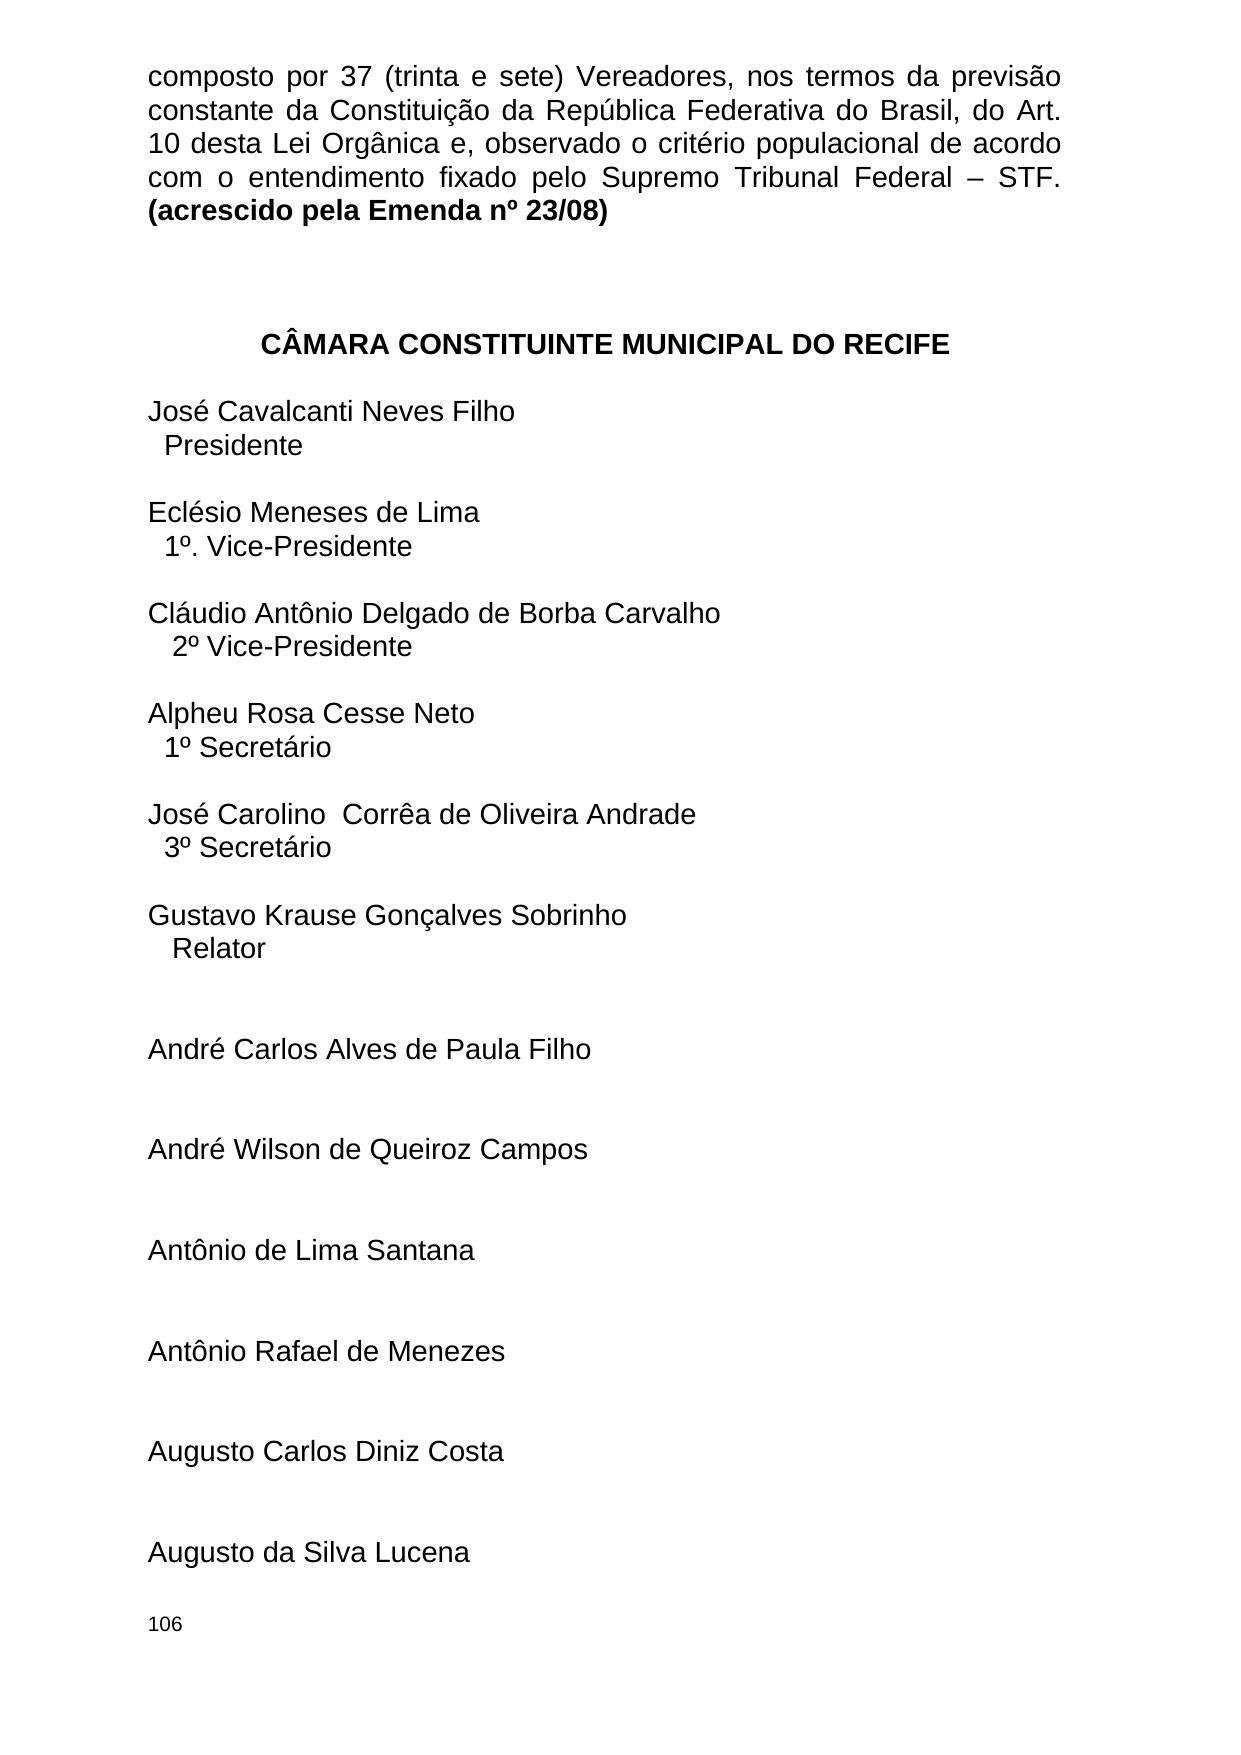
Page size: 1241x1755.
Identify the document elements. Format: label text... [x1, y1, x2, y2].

text Relator [148, 931, 1063, 965]
text Augusto da Silva Lucena [148, 1535, 1063, 1568]
text Gustavo Krause Gonçalves Sobrinho [148, 898, 1063, 931]
text 1º Secretário [148, 730, 1063, 763]
text composto por 37 (trinta e sete) Vereadores, nos termos da previsão constante da Constituição da República Federativa do Brasil, do Art. 10 desta Lei Orgânica e, observado o critério populacional de acordo com o entendimento fixado pelo Supremo Tribunal Federal – STF. (acrescido pela Emenda nº 23/08) [148, 59, 1063, 227]
text José Cavalcanti Neves Filho [148, 394, 1063, 428]
text Antônio de Lima Santana [148, 1233, 1063, 1267]
text André Carlos Alves de Paula Filho [148, 1032, 1063, 1065]
text Cláudio Antônio Delgado de Borba Carvalho [148, 596, 1063, 629]
text Augusto Carlos Diniz Costa [148, 1434, 1063, 1468]
text Alpheu Rosa Cesse Neto [148, 696, 1063, 730]
text Presidente [148, 428, 1063, 462]
text 2º Vice-Presidente [148, 629, 1063, 663]
text Eclésio Meneses de Lima [148, 495, 1063, 529]
text José Carolino Corrêa de Oliveira Andrade [148, 797, 1063, 831]
text 1º. Vice-Presidente [148, 529, 1063, 562]
text Antônio Rafael de Menezes [148, 1334, 1063, 1367]
text 3º Secretário [148, 831, 1063, 864]
text André Wilson de Queiroz Campos [148, 1132, 1063, 1166]
text CÂMARA CONSTITUINTE MUNICIPAL DO RECIFE [148, 327, 1063, 361]
